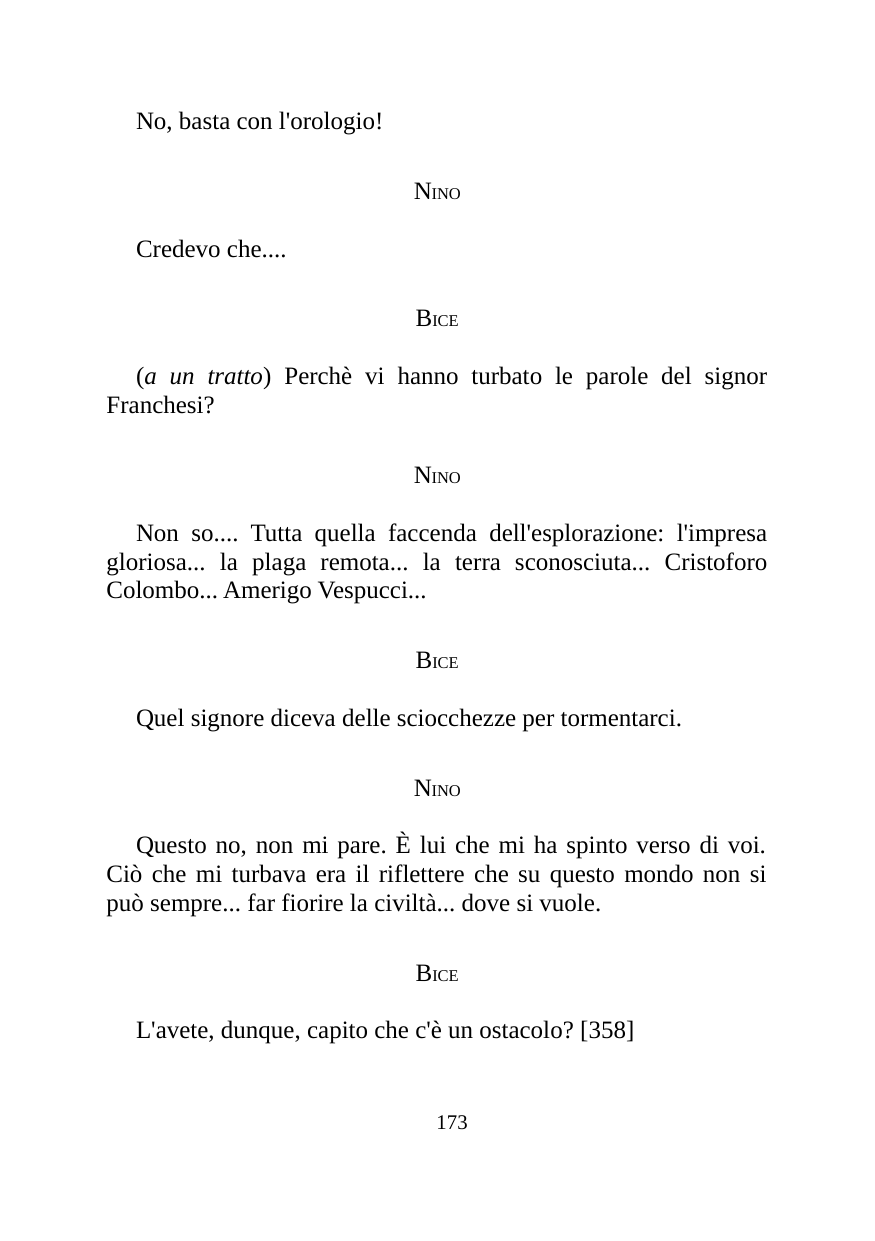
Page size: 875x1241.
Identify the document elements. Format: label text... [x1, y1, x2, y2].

text Questo no, non mi pare. È lui che mi ha spinto verso di voi. Ciò che mi turbava era il riflettere che su questo mondo non si può sempre... far fiorire la civiltà... dove si vuole. [106, 831, 768, 917]
text Bice [106, 958, 768, 986]
text Non so.... Tutta quella faccenda dell'esplorazione: l'impresa gloriosa... la plaga remota... la terra sconosciuta... Cristoforo Colombo... Amerigo Vespucci... [106, 518, 768, 604]
text Bice [106, 645, 768, 674]
text Nino [106, 176, 768, 205]
text L'avete, dunque, capito che c'è un ostacolo? [358] [106, 1016, 768, 1044]
text Nino [106, 773, 768, 801]
text Bice [106, 303, 768, 332]
text Credevo che.... [106, 234, 768, 263]
text Quel signore diceva delle sciocchezze per tormentarci. [106, 703, 768, 732]
text Nino [106, 460, 768, 489]
text (a un tratto) Perchè vi hanno turbato le parole del signor Franchesi? [106, 361, 768, 419]
text No, basta con l'orologio! [106, 106, 768, 135]
